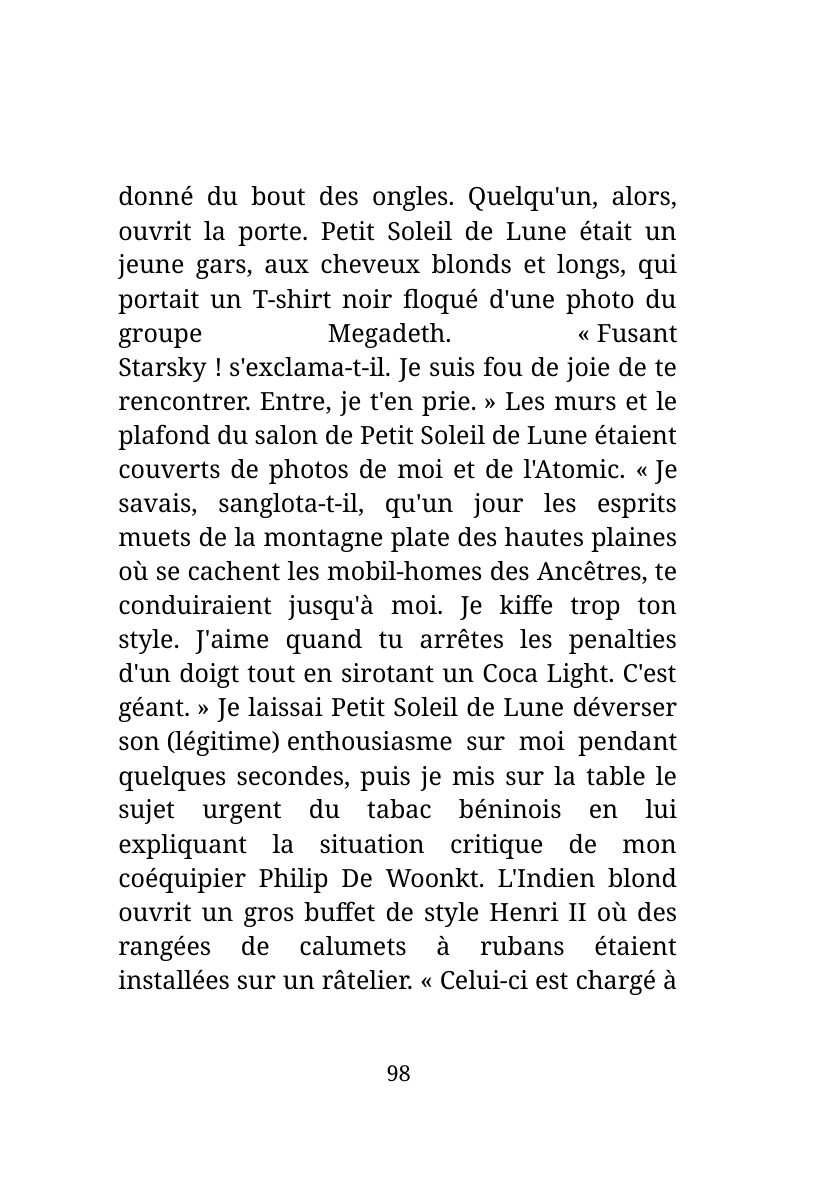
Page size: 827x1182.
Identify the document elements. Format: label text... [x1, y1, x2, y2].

text donné du bout des ongles. Quelqu'un, alors, ouvrit la porte. Petit Soleil de Lune était un jeune gars, aux cheveux blonds et longs, qui portait un T-shirt noir floqué d'une photo du groupe Megadeth. « Fusant Starsky ! s'exclama-t-il. Je suis fou de joie de te rencontrer. Entre, je t'en prie. » Les murs et le plafond du salon de Petit Soleil de Lune étaient couverts de photos de moi et de l'Atomic. « Je savais, sanglota-t-il, qu'un jour les esprits muets de la montagne plate des hautes plaines où se cachent les mobil-homes des Ancêtres, te conduiraient jusqu'à moi. Je kiffe trop ton style. J'aime quand tu arrêtes les penalties d'un doigt tout en sirotant un Coca Light. C'est géant. » Je laissai Petit Soleil de Lune déverser son (légitime) enthousiasme sur moi pendant quelques secondes, puis je mis sur la table le sujet urgent du tabac béninois en lui expliquant la situation critique de mon coéquipier Philip De Woonkt. L'Indien blond ouvrit un gros buffet de style Henri II où des rangées de calumets à rubans étaient installées sur un râtelier. « Celui-ci est chargé à [118, 179, 677, 997]
